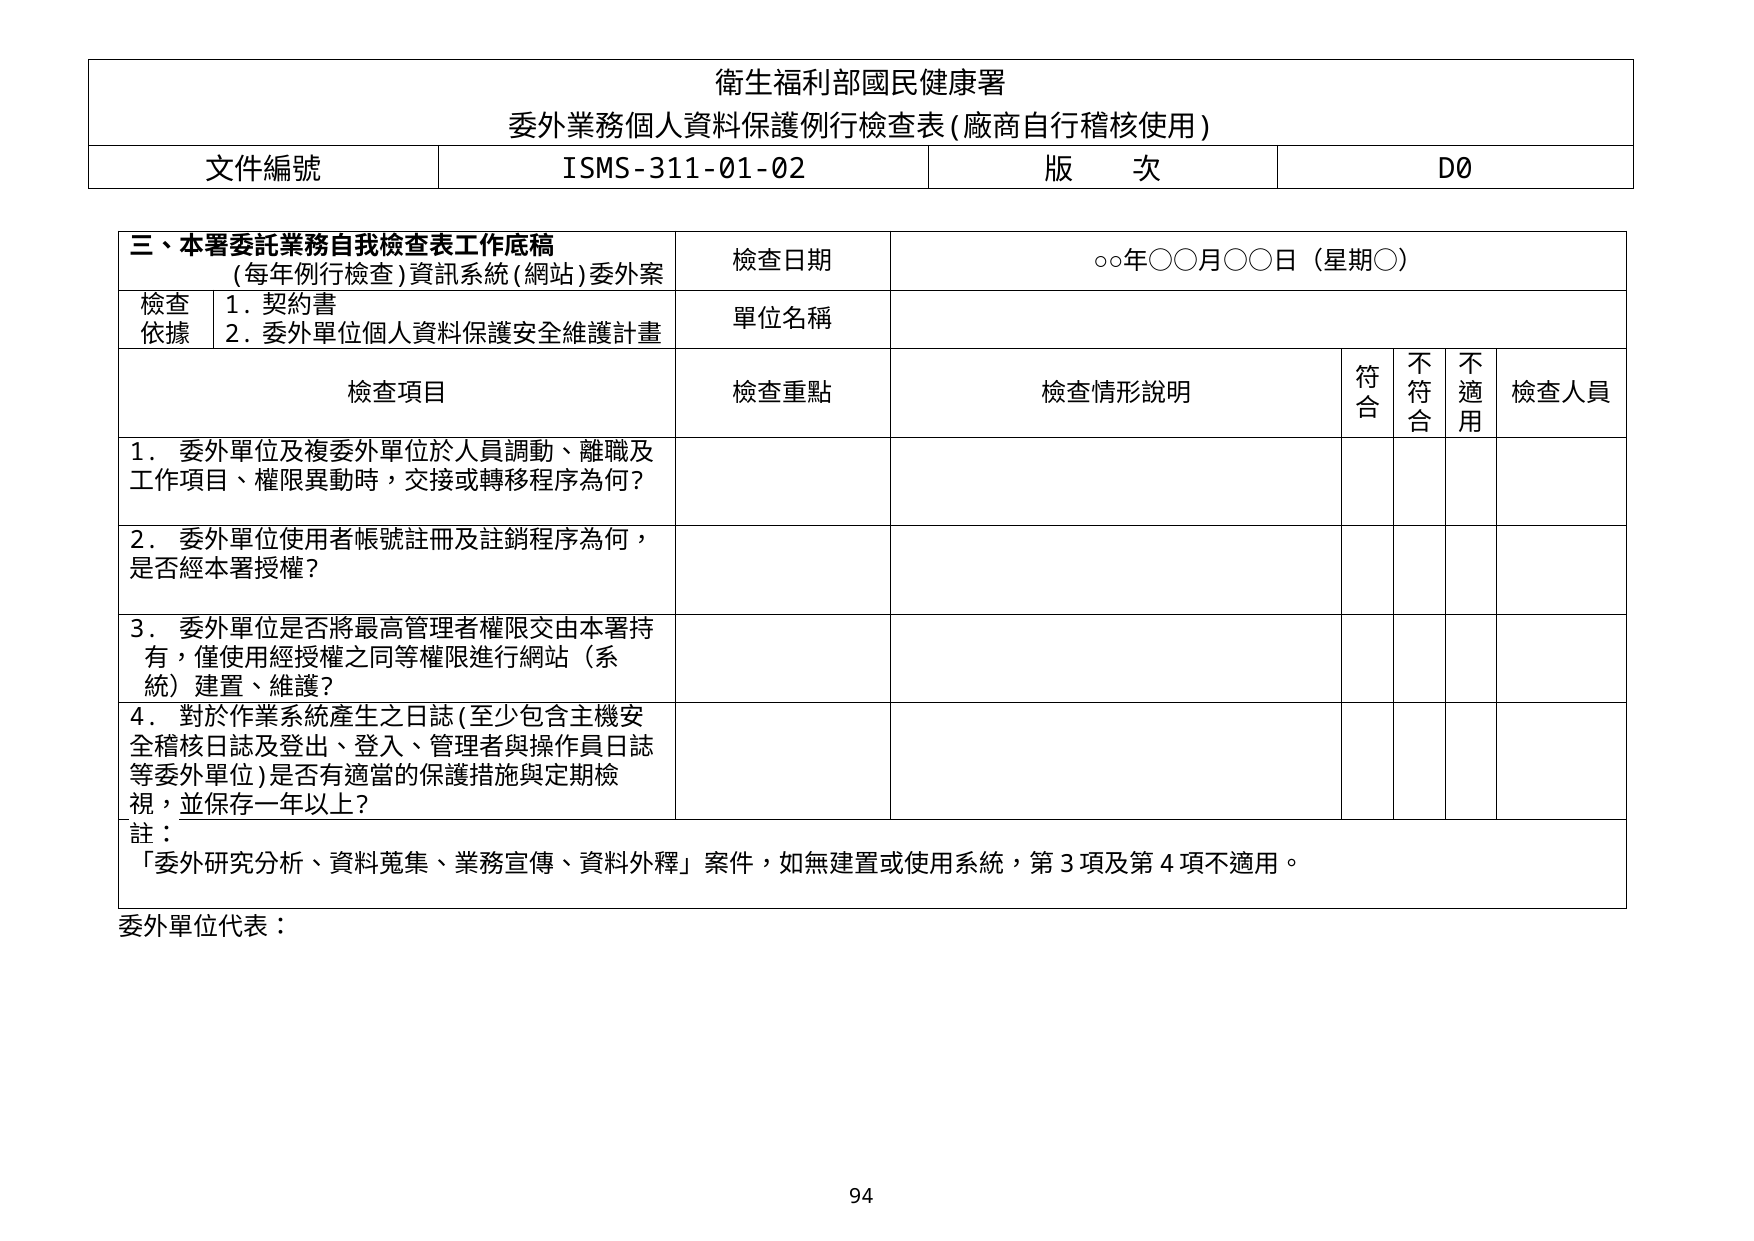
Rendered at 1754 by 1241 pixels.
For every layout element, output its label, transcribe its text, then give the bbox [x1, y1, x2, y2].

table_cell 檢查人員 [1497, 349, 1626, 436]
table_cell [891, 291, 1626, 348]
table_cell 符合 [1342, 349, 1393, 436]
table_cell [1446, 615, 1496, 702]
table_header 檢查日期 [676, 232, 890, 289]
table_cell [1497, 526, 1626, 613]
table_cell 註： 「委外研究分析、資料蒐集、業務宣傳、資料外釋」案件，如無建置或使用系統，第3項及第4項不適用。 [119, 820, 1626, 908]
table_cell 2. 委外單位使用者帳號註冊及註銷程序為何，是否經本署授權? [119, 526, 675, 613]
table_cell [1394, 526, 1445, 613]
table_cell 1. 委外單位及複委外單位於人員調動、離職及工作項目、權限異動時，交接或轉移程序為何? [119, 438, 675, 525]
table_cell [891, 615, 1341, 702]
table_cell [1342, 703, 1393, 819]
table_cell [1446, 438, 1496, 525]
table_cell [676, 438, 890, 525]
table_cell [1497, 615, 1626, 702]
table_cell 檢查項目 [119, 349, 675, 436]
table_cell 契約書 委外單位個人資料保護安全維護計畫 [214, 291, 675, 348]
table_cell [891, 438, 1341, 525]
table_cell [676, 615, 890, 702]
table_cell 3. 委外單位是否將最高管理者權限交由本署持有，僅使用經授權之同等權限進行網站（系統）建置、維護? [119, 615, 675, 702]
table_cell 不符合 [1394, 349, 1445, 436]
table_cell [1394, 438, 1445, 525]
table_cell 單位名稱 [676, 291, 890, 348]
table_cell [891, 703, 1341, 819]
table_cell [1446, 526, 1496, 613]
table_cell 4. 對於作業系統產生之日誌(至少包含主機安全稽核日誌及登出、登入、管理者與操作員日誌等委外單位)是否有適當的保護措施與定期檢視，並保存一年以上? [119, 703, 675, 819]
table_cell [676, 526, 890, 613]
table_cell 檢查重點 [676, 349, 890, 436]
text 委外單位代表： [118, 909, 1616, 942]
table_header 三、本署委託業務自我檢查表工作底稿 (每年例行檢查)資訊系統(網站)委外案 [119, 232, 675, 289]
table_cell [676, 703, 890, 819]
table_cell [891, 526, 1341, 613]
table_cell [1394, 615, 1445, 702]
table_cell [1342, 526, 1393, 613]
table_cell [1497, 703, 1626, 819]
table_cell 檢查依據 [119, 291, 213, 348]
table_cell [1394, 703, 1445, 819]
table_cell 不適用 [1446, 349, 1496, 436]
table_cell [1497, 438, 1626, 525]
table_cell [1342, 438, 1393, 525]
table_header ○○年○○月○○日（星期○） [891, 232, 1626, 289]
table_cell [1446, 703, 1496, 819]
table_cell 檢查情形說明 [891, 349, 1341, 436]
table_cell [1342, 615, 1393, 702]
